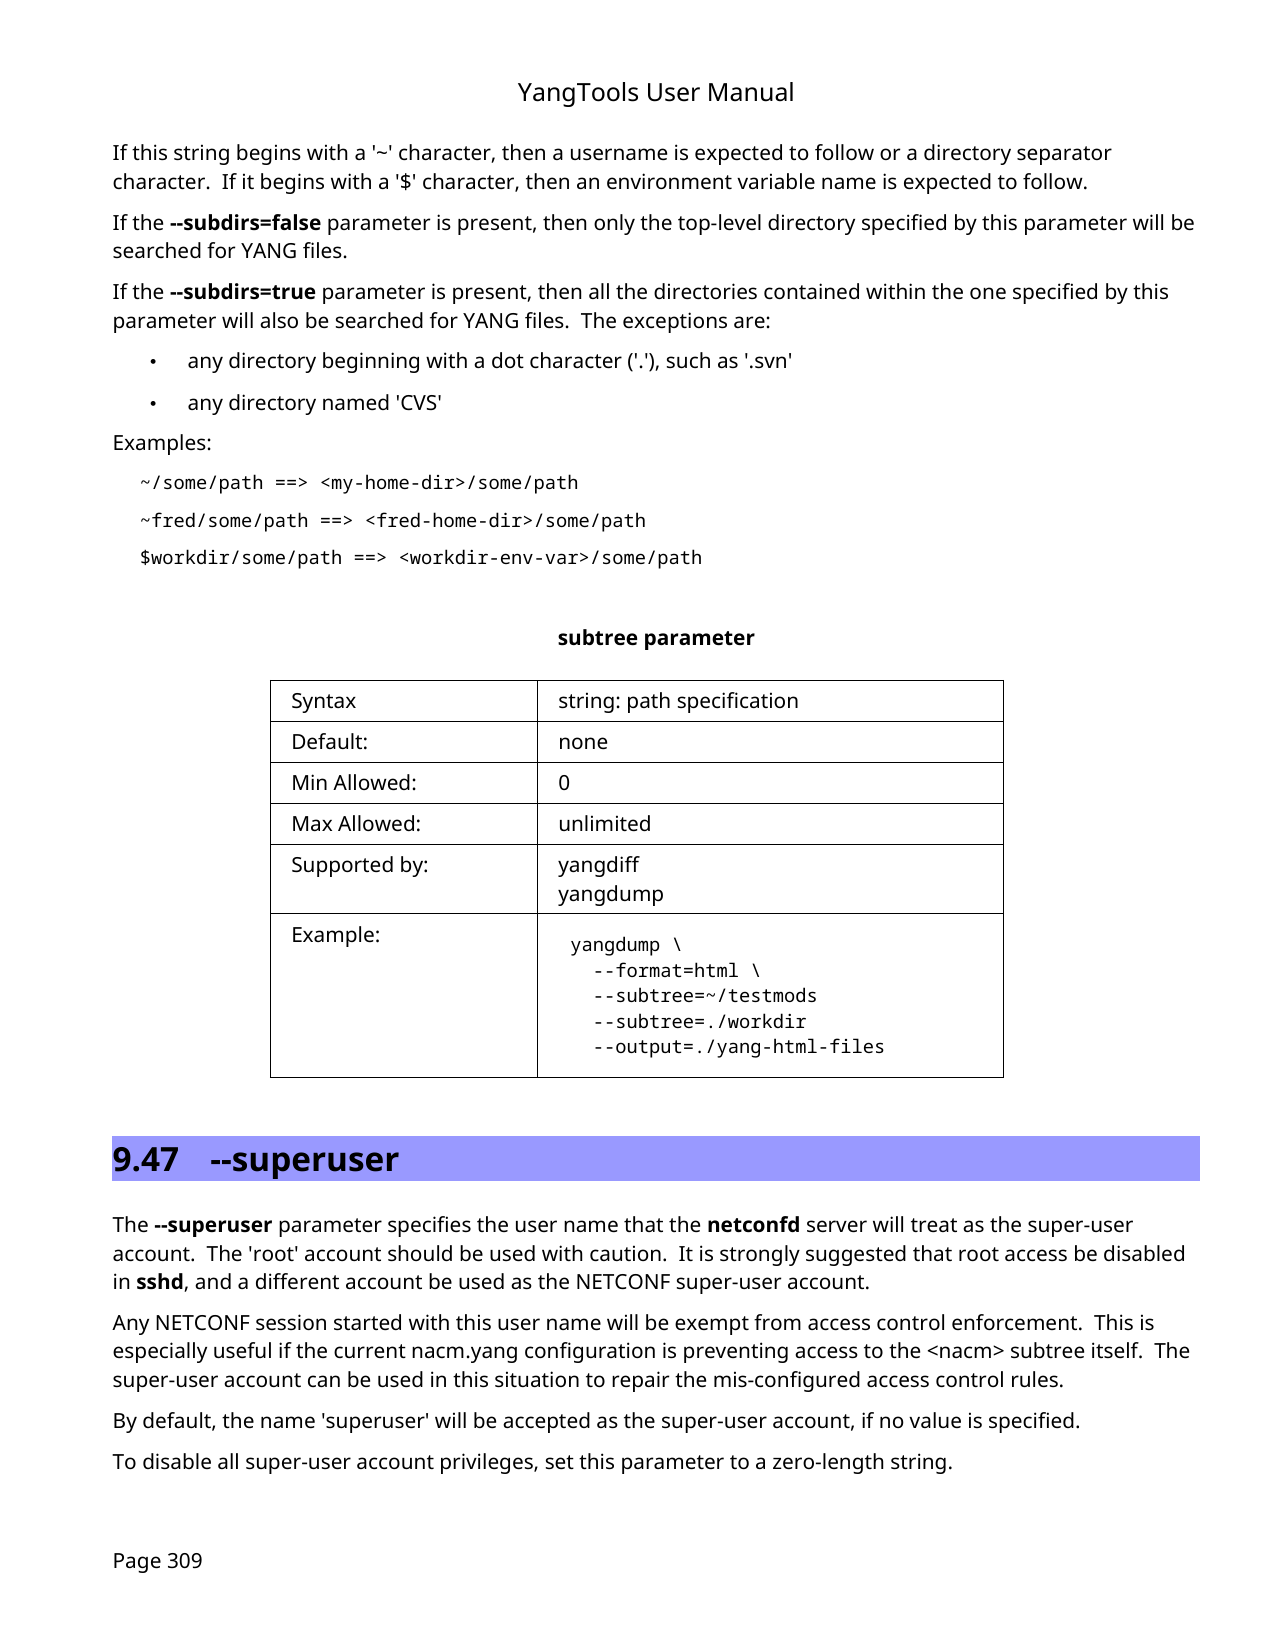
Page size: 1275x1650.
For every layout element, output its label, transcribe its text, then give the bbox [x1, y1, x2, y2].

text If the --subdirs=false parameter is present, then only the top-level directory specified by this parameter will be searched for YANG files. [112, 208, 1200, 265]
table_cell yangdiff yangdump [538, 845, 1003, 913]
text Any NETCONF session started with this user name will be exempt from access control enforcement. This is especially useful if the current nacm.yang configuration is preventing access to the <nacm> subtree itself. The super-user account can be used in this situation to repair the mis-configured access control rules. [112, 1308, 1200, 1393]
table_cell 0 [538, 763, 1003, 803]
table_cell yangdump \ --format=html \ --subtree=~/testmods --subtree=./workdir --output=./yang-html-files [538, 914, 1003, 1077]
list any directory beginning with a dot character ('.'), such as '.svn' [150, 347, 1200, 375]
subtitle --superuser [112, 1136, 1200, 1181]
text $workdir/some/path ==> <workdir-env-var>/some/path [139, 544, 1200, 570]
text Examples: [112, 428, 1200, 457]
table_cell unlimited [538, 804, 1003, 843]
table_header string: path specification [538, 681, 1003, 721]
table_cell Example: [271, 914, 537, 1077]
text If this string begins with a '~' character, then a username is expected to follow or a directory separator character. If it begins with a '$' character, then an environment variable name is expected to follow. [112, 138, 1200, 195]
text ~/some/path ==> <my-home-dir>/some/path [139, 469, 1200, 495]
table_header Syntax [271, 681, 537, 721]
subtitle subtree parameter [127, 623, 1185, 651]
text The --superuser parameter specifies the user name that the netconfd server will treat as the super-user account. The 'root' account should be used with caution. It is strongly suggested that root access be disabled in sshd, and a different account be used as the NETCONF super-user account. [112, 1210, 1200, 1296]
list any directory named 'CVS' [150, 388, 1200, 416]
table_cell Supported by: [271, 845, 537, 913]
table_cell Max Allowed: [271, 804, 537, 843]
text ~fred/some/path ==> <fred-home-dir>/some/path [139, 507, 1200, 532]
table_cell Default: [271, 722, 537, 762]
table_cell Min Allowed: [271, 763, 537, 803]
table_cell none [538, 722, 1003, 762]
text By default, the name 'superuser' will be accepted as the super-user account, if no value is specified. [112, 1406, 1200, 1434]
text To disable all super-user account privileges, set this parameter to a zero-length string. [112, 1447, 1200, 1475]
text If the --subdirs=true parameter is present, then all the directories contained within the one specified by this parameter will also be searched for YANG files. The exceptions are: [112, 277, 1200, 334]
